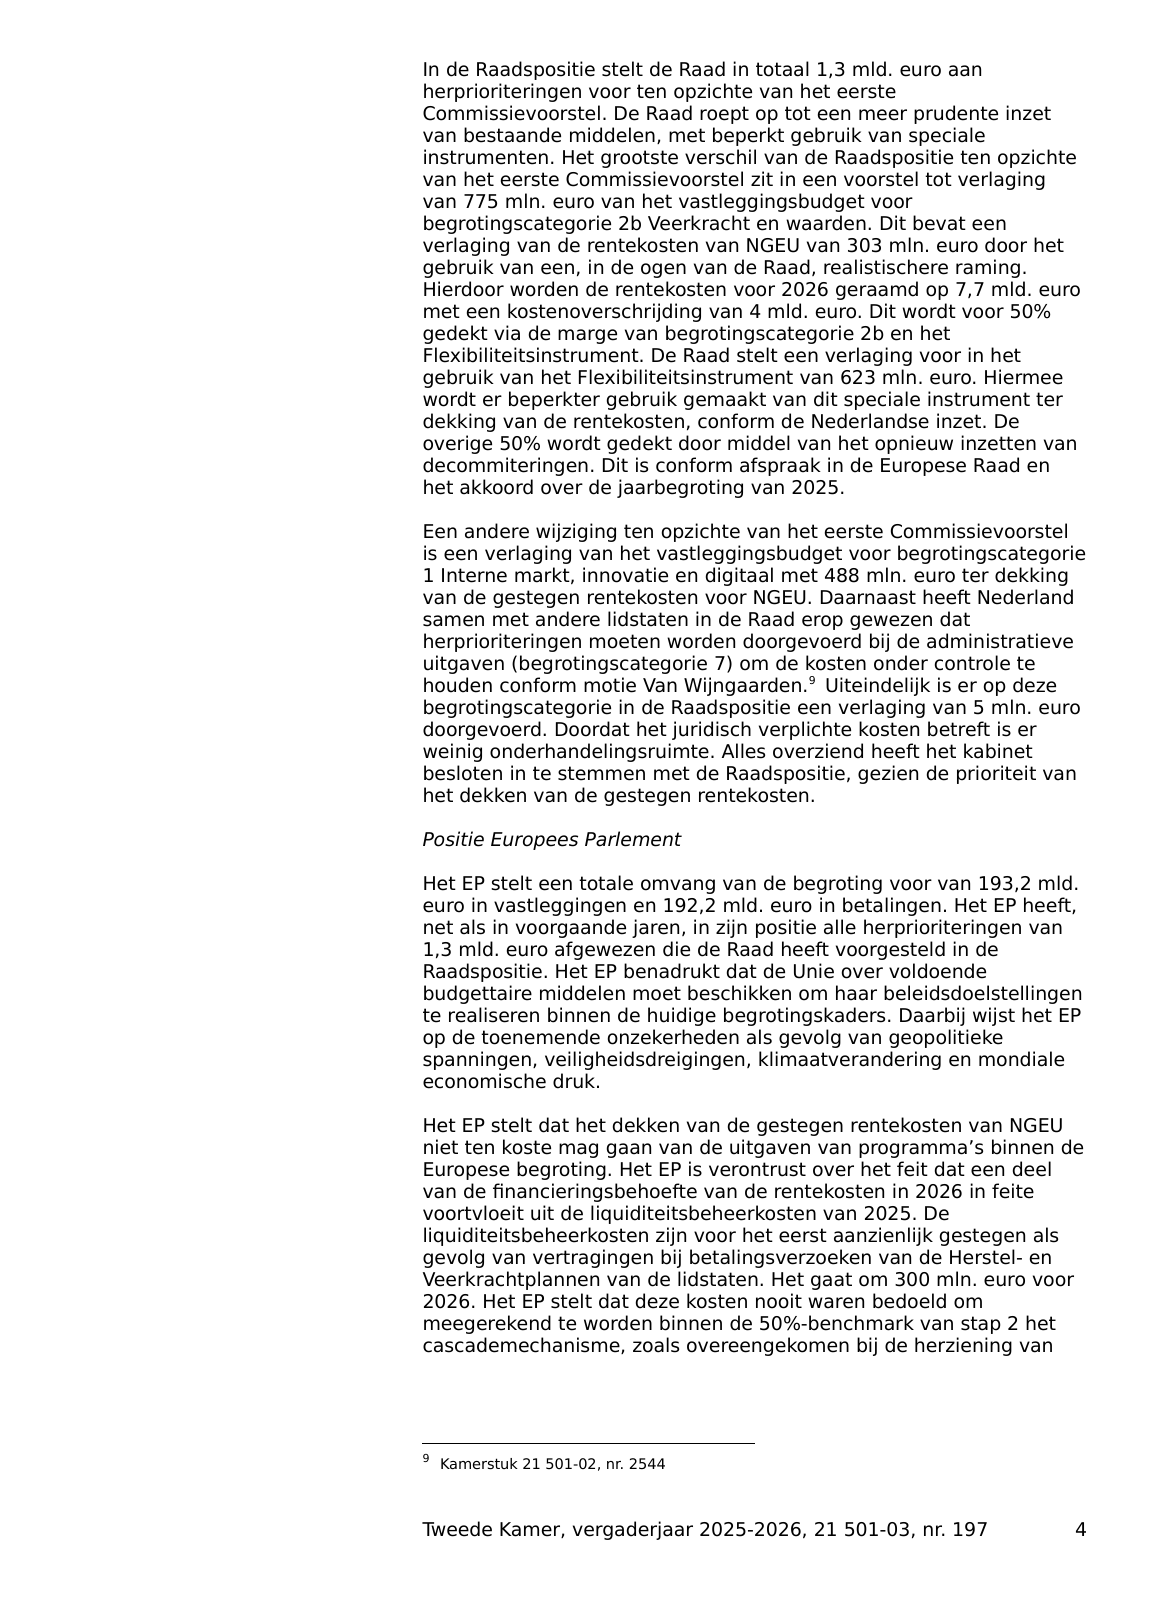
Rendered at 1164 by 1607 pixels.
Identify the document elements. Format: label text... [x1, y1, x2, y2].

text Kamerstuk 21 501-02, nr. 2544 [422, 1452, 1087, 1474]
text In de Raadspositie stelt de Raad in totaal 1,3 mld. euro aan herprioriteringen voor ten opzichte van het eerste Commissievoorstel. De Raad roept op tot een meer prudente inzet van bestaande middelen, met beperkt gebruik van speciale instrumenten. Het grootste verschil van de Raadspositie ten opzichte van het eerste Commissievoorstel zit in een voorstel tot verlaging van 775 mln. euro van het vastleggingsbudget voor begrotingscategorie 2b Veerkracht en waarden. Dit bevat een verlaging van de rentekosten van NGEU van 303 mln. euro door het gebruik van een, in de ogen van de Raad, realistischere raming. Hierdoor worden de rentekosten voor 2026 geraamd op 7,7 mld. euro met een kostenoverschrijding van 4 mld. euro. Dit wordt voor 50% gedekt via de marge van begrotingscategorie 2b en het Flexibiliteitsinstrument. De Raad stelt een verlaging voor in het gebruik van het Flexibiliteitsinstrument van 623 mln. euro. Hiermee wordt er beperkter gebruik gemaakt van dit speciale instrument ter dekking van de rentekosten, conform de Nederlandse inzet. De overige 50% wordt gedekt door middel van het opnieuw inzetten van decommiteringen. Dit is conform afspraak in de Europese Raad en het akkoord over de jaarbegroting van 2025. [422, 59, 1087, 499]
text Het EP stelt een totale omvang van de begroting voor van 193,2 mld. euro in vastleggingen en 192,2 mld. euro in betalingen. Het EP heeft, net als in voorgaande jaren, in zijn positie alle herprioriteringen van 1,3 mld. euro afgewezen die de Raad heeft voorgesteld in de Raadspositie. Het EP benadrukt dat de Unie over voldoende budgettaire middelen moet beschikken om haar beleidsdoelstellingen te realiseren binnen de huidige begrotingskaders. Daarbij wijst het EP op de toenemende onzekerheden als gevolg van geopolitieke spanningen, veiligheidsdreigingen, klimaatverandering en mondiale economische druk. [422, 873, 1087, 1093]
text Het EP stelt dat het dekken van de gestegen rentekosten van NGEU niet ten koste mag gaan van de uitgaven van programma’s binnen de Europese begroting. Het EP is verontrust over het feit dat een deel van de financieringsbehoefte van de rentekosten in 2026 in feite voortvloeit uit de liquiditeitsbeheerkosten van 2025. De liquiditeitsbeheerkosten zijn voor het eerst aanzienlijk gestegen als gevolg van vertragingen bij betalingsverzoeken van de Herstel- en Veerkrachtplannen van de lidstaten. Het gaat om 300 mln. euro voor 2026. Het EP stelt dat deze kosten nooit waren bedoeld om meegerekend te worden binnen de 50%-benchmark van stap 2 het cascademechanisme, zoals overeengekomen bij de herziening van [422, 1115, 1087, 1357]
subtitle Positie Europees Parlement [422, 829, 1087, 851]
text Een andere wijziging ten opzichte van het eerste Commissievoorstel is een verlaging van het vastleggingsbudget voor begrotingscategorie 1 Interne markt, innovatie en digitaal met 488 mln. euro ter dekking van de gestegen rentekosten voor NGEU. Daarnaast heeft Nederland samen met andere lidstaten in de Raad erop gewezen dat herprioriteringen moeten worden doorgevoerd bij de administratieve uitgaven (begrotingscategorie 7) om de kosten onder controle te houden conform motie Van Wijngaarden. Uiteindelijk is er op deze begrotingscategorie in de Raadspositie een verlaging van 5 mln. euro doorgevoerd. Doordat het juridisch verplichte kosten betreft is er weinig onderhandelingsruimte. Alles overziend heeft het kabinet besloten in te stemmen met de Raadspositie, gezien de prioriteit van het dekken van de gestegen rentekosten. [422, 521, 1087, 807]
